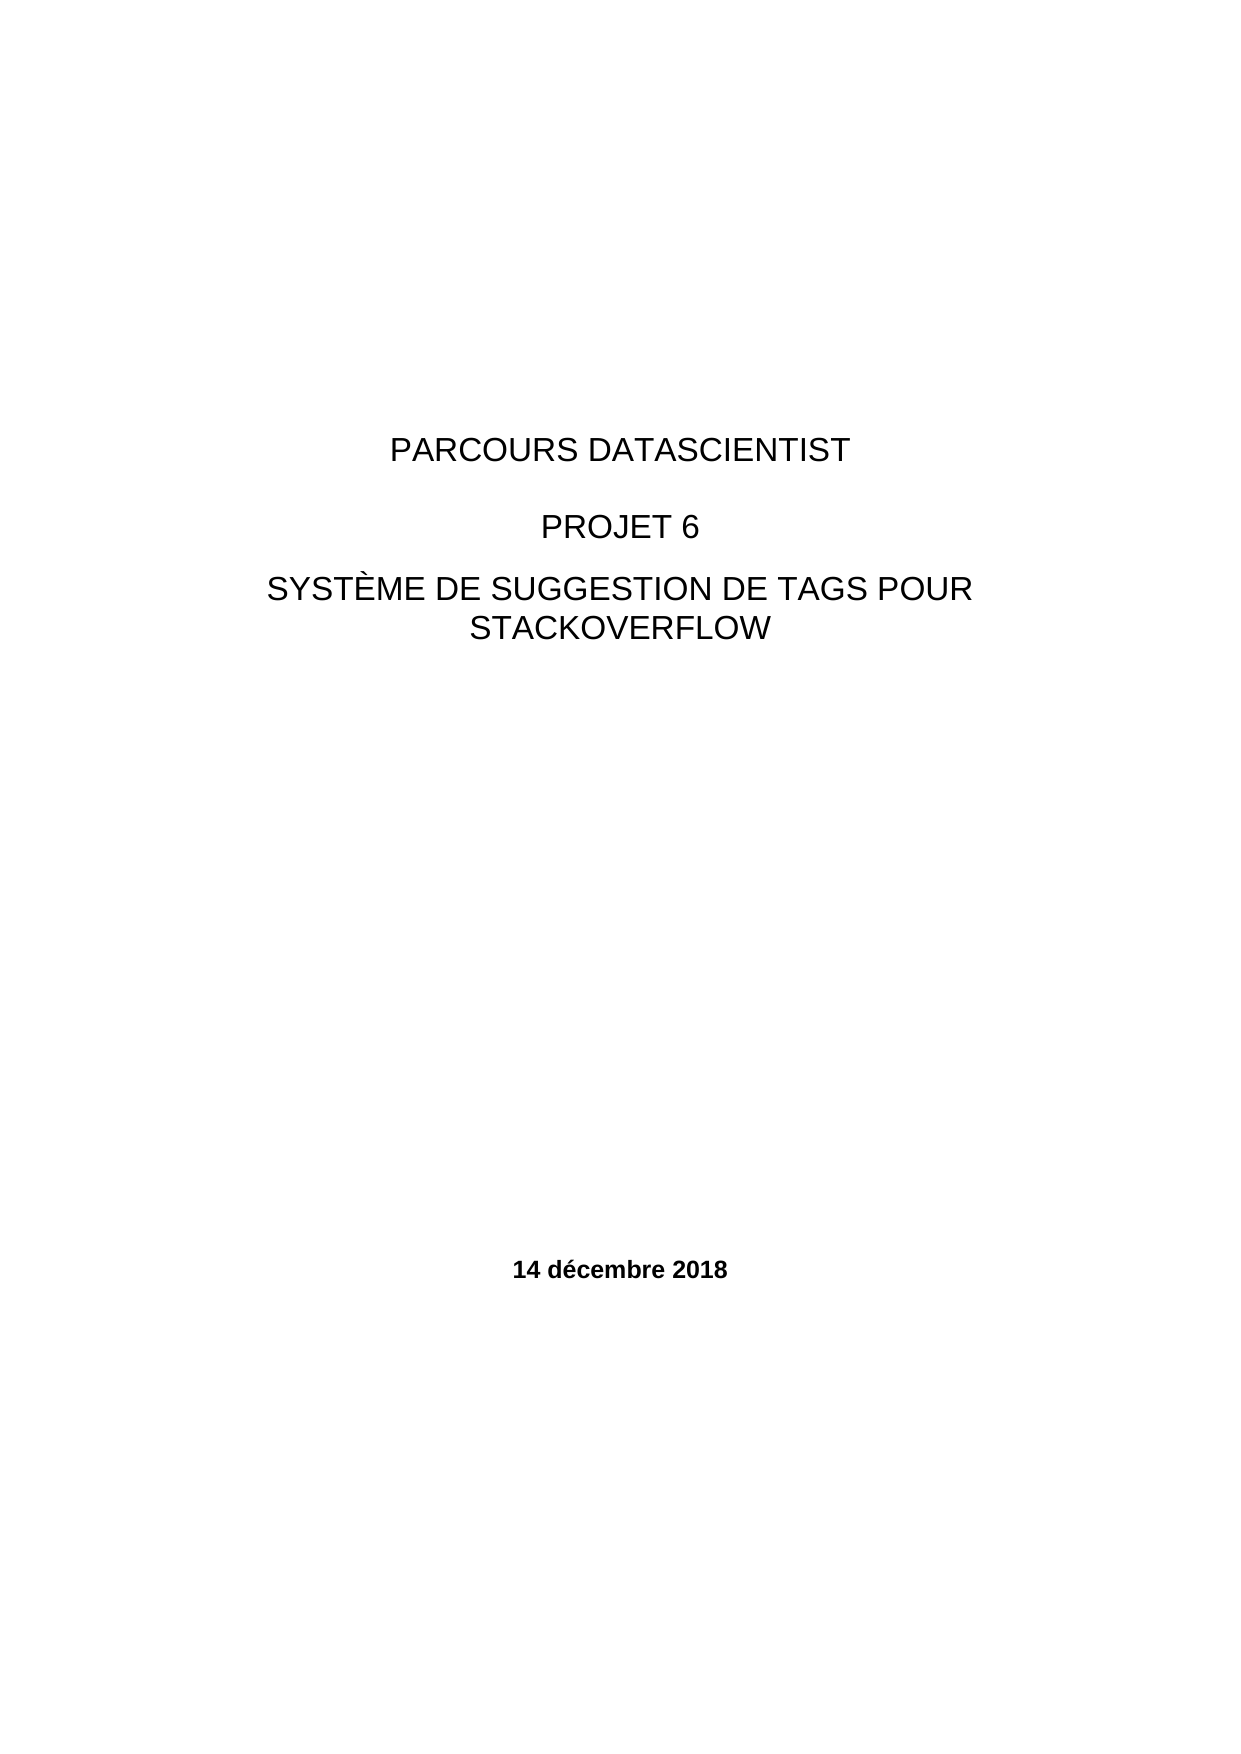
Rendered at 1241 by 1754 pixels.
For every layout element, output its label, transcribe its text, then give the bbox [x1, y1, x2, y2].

text PARCOURS DATASCIENTIST [148, 430, 1092, 468]
text décembre 14, 2018 [148, 1255, 1092, 1283]
text SYSTÈME DE SUGGESTION DE TAGS POUR STACKOVERFLOW [148, 569, 1092, 646]
text PROJET 6 [148, 507, 1092, 569]
